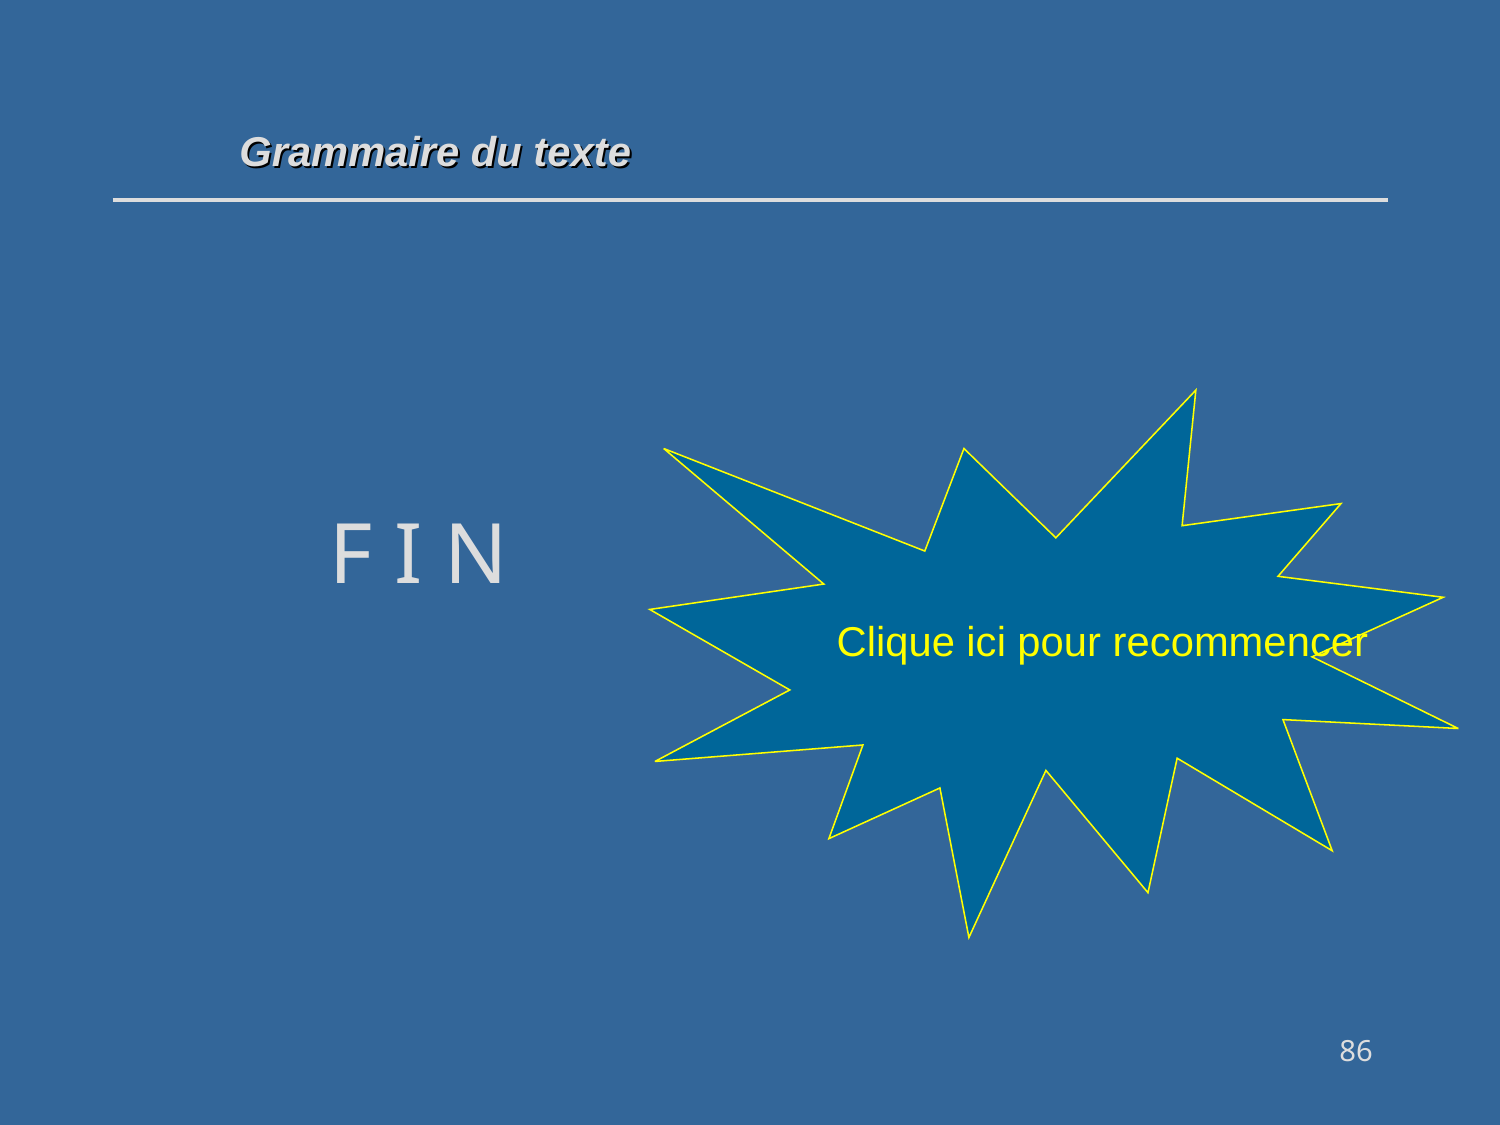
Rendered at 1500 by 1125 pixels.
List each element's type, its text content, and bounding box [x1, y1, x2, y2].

text_box [1074, 1025, 1388, 1101]
text_box Clique ici pour recommencer [649, 390, 1459, 938]
text_box Grammaire du texte [224, 116, 647, 183]
text_box F I N [225, 492, 613, 608]
